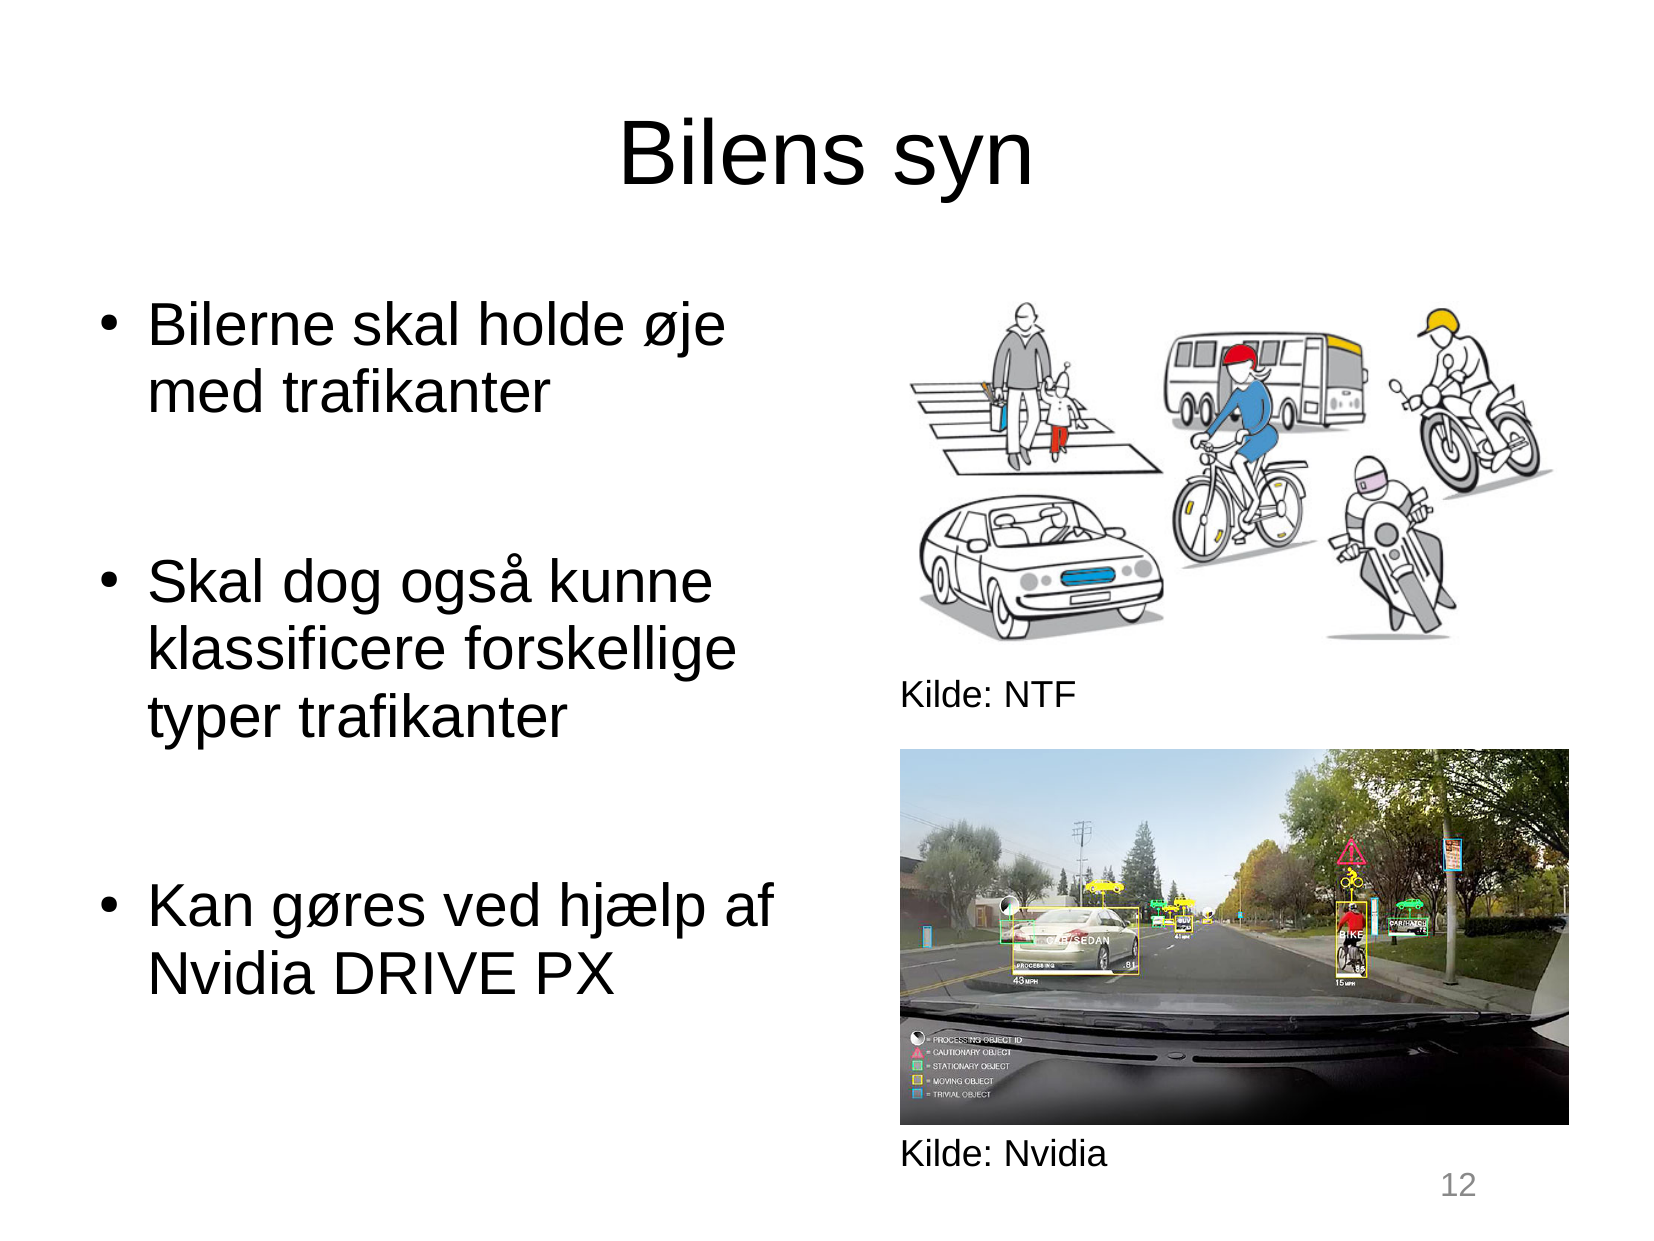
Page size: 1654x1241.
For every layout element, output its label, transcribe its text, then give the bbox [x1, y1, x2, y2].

text_box Kilde: Nvidia [885, 1125, 1156, 1224]
text_box Kilde: NTF [885, 665, 1156, 765]
list Bilerne skal holde øje med trafikanter Skal dog også kunne klassificere forskellige typer trafikanter Kan gøres ved hjælp af Nvidia DRIVE PX [82, 290, 809, 1010]
title Bilens syn [82, 49, 1571, 257]
picture [900, 749, 1569, 1126]
picture [900, 301, 1562, 646]
